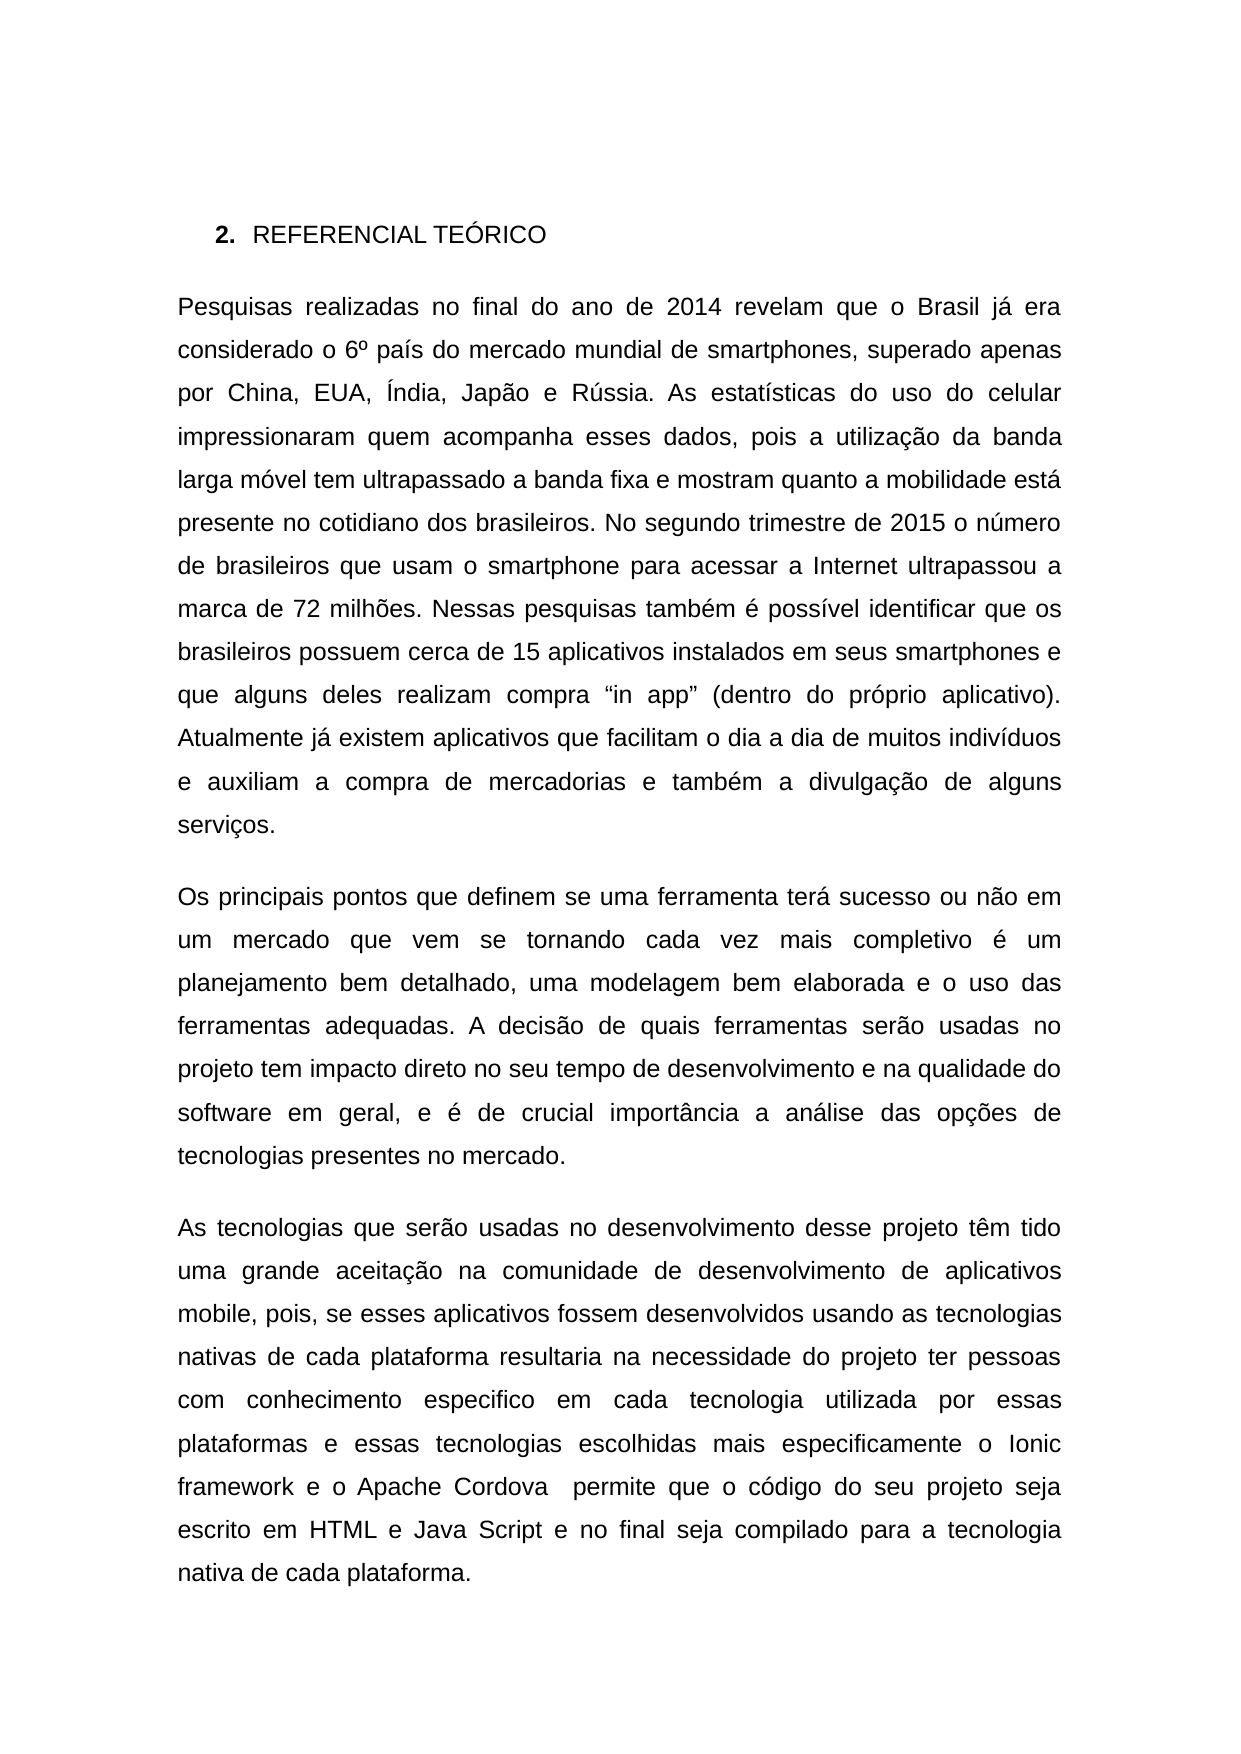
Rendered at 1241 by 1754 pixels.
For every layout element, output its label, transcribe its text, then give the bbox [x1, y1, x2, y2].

text Pesquisas realizadas no final do ano de 2014 revelam que o Brasil já era considerado o 6º país do mercado mundial de smartphones, superado apenas por China, EUA, Índia, Japão e Rússia. As estatísticas do uso do celular impressionaram quem acompanha esses dados, pois a utilização da banda larga móvel tem ultrapassado a banda fixa e mostram quanto a mobilidade está presente no cotidiano dos brasileiros. No segundo trimestre de 2015 o número de brasileiros que usam o smartphone para acessar a Internet ultrapassou a marca de 72 milhões. Nessas pesquisas também é possível identificar que os brasileiros possuem cerca de 15 aplicativos instalados em seus smartphones e que alguns deles realizam compra “in app” (dentro do próprio aplicativo). Atualmente já existem aplicativos que facilitam o dia a dia de muitos indivíduos e auxiliam a compra de mercadorias e também a divulgação de alguns serviços. [177, 292, 1063, 838]
text As tecnologias que serão usadas no desenvolvimento desse projeto têm tido uma grande aceitação na comunidade de desenvolvimento de aplicativos mobile, pois, se esses aplicativos fossem desenvolvidos usando as tecnologias nativas de cada plataforma resultaria na necessidade do projeto ter pessoas com conhecimento especifico em cada tecnologia utilizada por essas plataformas e essas tecnologias escolhidas mais especificamente o Ionic framework e o Apache Cordova permite que o código do seu projeto seja escrito em HTML e Java Script e no final seja compilado para a tecnologia nativa de cada plataforma. [177, 1213, 1063, 1587]
text Os principais pontos que definem se uma ferramenta terá sucesso ou não em um mercado que vem se tornando cada vez mais completivo é um planejamento bem detalhado, uma modelagem bem elaborada e o uso das ferramentas adequadas. A decisão de quais ferramentas serão usadas no projeto tem impacto direto no seu tempo de desenvolvimento e na qualidade do software em geral, e é de crucial importância a análise das opções de tecnologias presentes no mercado. [177, 882, 1063, 1169]
subtitle REFERENCIAL TEÓRICO [215, 220, 1063, 249]
